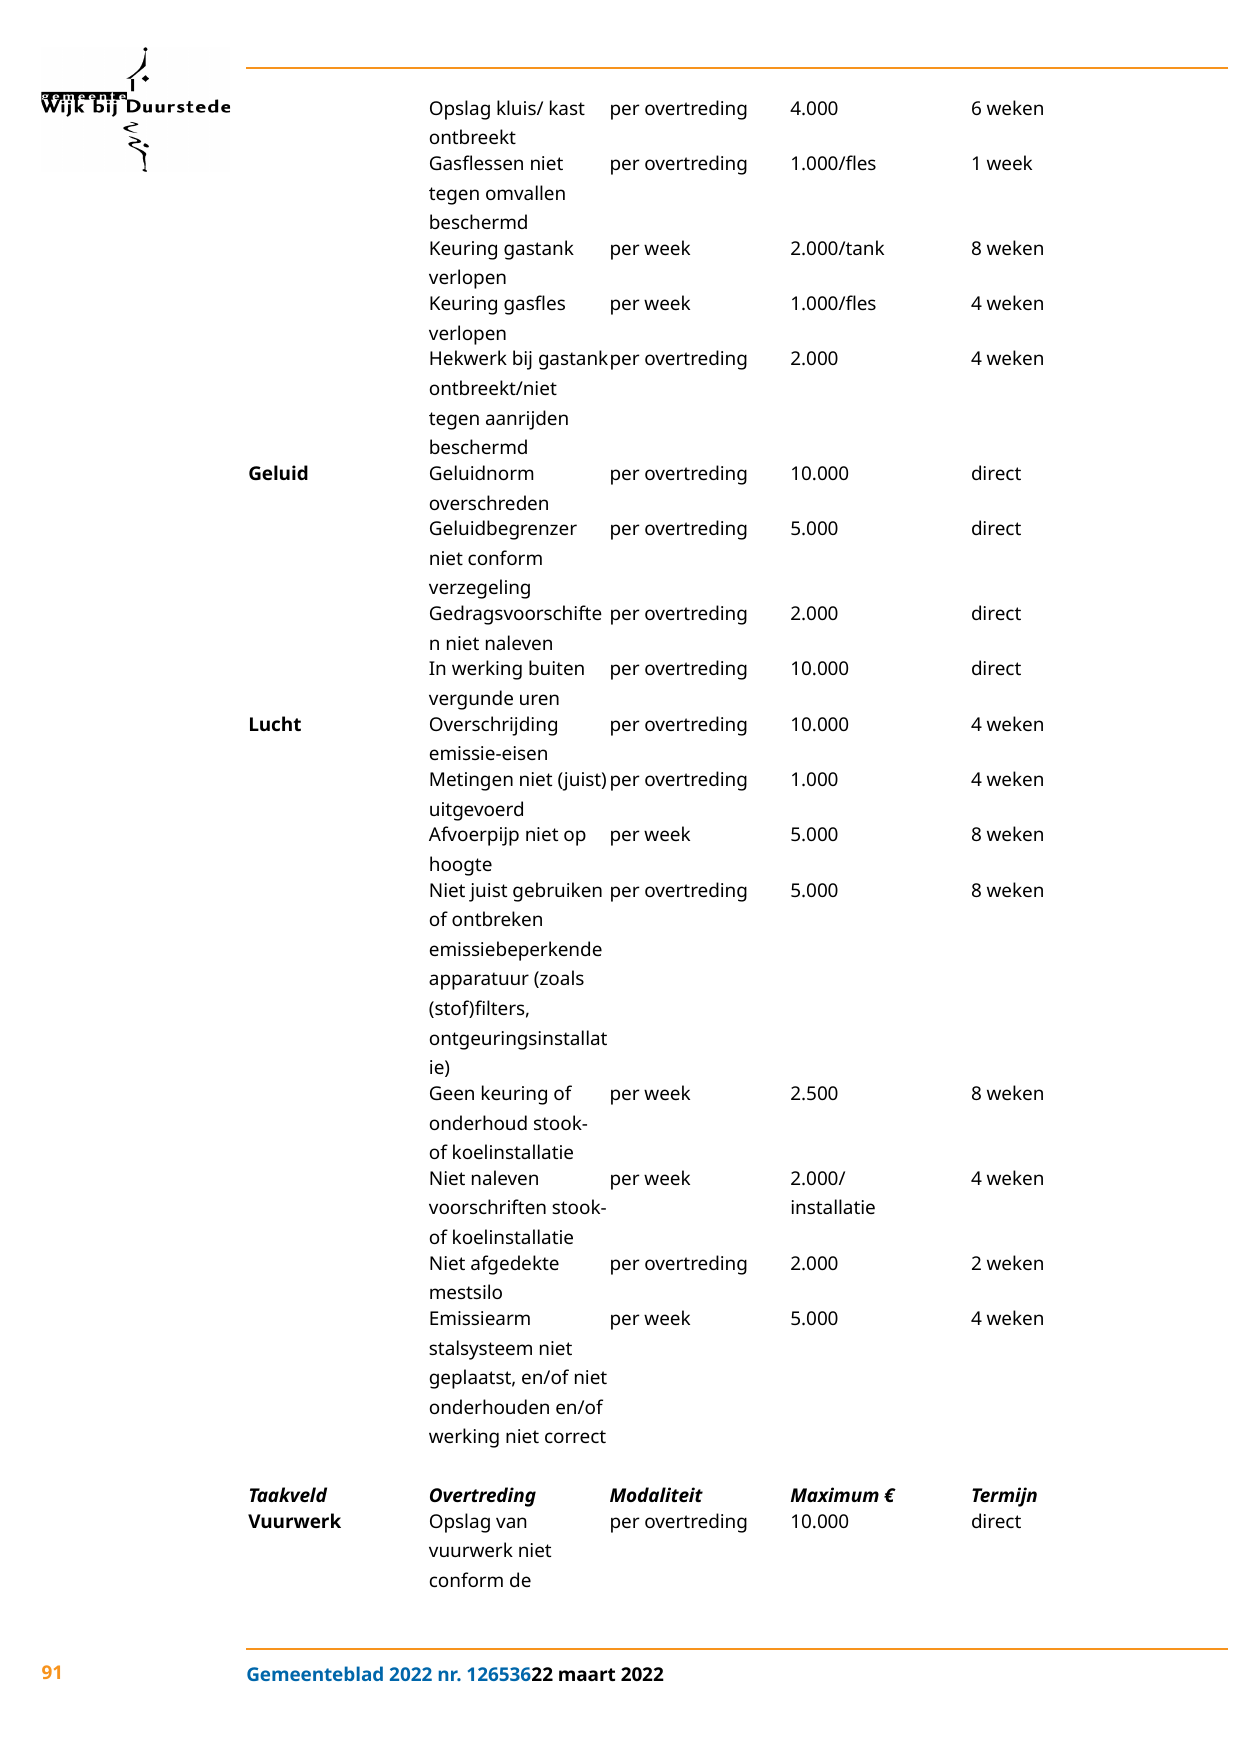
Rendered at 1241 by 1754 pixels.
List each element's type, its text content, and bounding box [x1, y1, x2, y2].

table_cell Opslag van vuurwerk niet conform de [429, 1508, 609, 1593]
table_cell [248, 235, 429, 290]
table_cell direct [971, 656, 1152, 711]
table_cell Afvoerpijp niet op hoogte [429, 822, 609, 877]
table_cell Niet juist gebruiken of ontbreken emissiebeperkende apparatuur (zoals (stof)filters, ontgeuringsinstallatie) [429, 877, 609, 1080]
table_header Termijn [971, 1482, 1152, 1508]
picture [41, 47, 231, 172]
table_cell Overschrijding emissie-eisen [429, 711, 609, 766]
table_cell 10.000 [790, 1508, 971, 1593]
table_cell per overtreding [609, 877, 790, 1080]
table_cell 2 weken [971, 1250, 1152, 1305]
table_cell 10.000 [790, 656, 971, 711]
table_cell Vuurwerk [248, 1508, 429, 1593]
table_cell 8 weken [971, 1080, 1152, 1165]
table_cell In werking buiten vergunde uren [429, 656, 609, 711]
table_cell 5.000 [790, 1305, 971, 1449]
table_cell Emissiearm stalsysteem niet geplaatst, en/of niet onderhouden en/of werking niet correct [429, 1305, 609, 1449]
table_cell per overtreding [609, 346, 790, 460]
table_cell Metingen niet (juist) uitgevoerd [429, 766, 609, 822]
table_cell Keuring gastank verlopen [429, 235, 609, 290]
table_header Taakveld [248, 1482, 429, 1508]
table_cell direct [971, 600, 1152, 656]
table_cell Gedragsvoorschiften niet naleven [429, 600, 609, 656]
table_cell 4 weken [971, 346, 1152, 460]
table_cell 6 weken [971, 95, 1152, 150]
table_cell [248, 1080, 429, 1165]
table_cell direct [971, 1508, 1152, 1593]
table_cell Geluidnorm overschreden [429, 460, 609, 515]
table_cell [248, 150, 429, 235]
table_cell 8 weken [971, 822, 1152, 877]
table_cell 8 weken [971, 235, 1152, 290]
table_cell 4.000 [790, 95, 971, 150]
table_cell Gasflessen niet tegen omvallen beschermd [429, 150, 609, 235]
table_cell per overtreding [609, 1508, 790, 1593]
table_cell per week [609, 235, 790, 290]
table_cell Geen keuring of onderhoud stook- of koelinstallatie [429, 1080, 609, 1165]
table_cell per overtreding [609, 150, 790, 235]
table_cell direct [971, 515, 1152, 600]
table_cell per overtreding [609, 600, 790, 656]
table_header Overtreding [429, 1482, 609, 1508]
table_header Modaliteit [609, 1482, 790, 1508]
table_cell 10.000 [790, 460, 971, 515]
table_cell Opslag kluis/ kast ontbreekt [429, 95, 609, 150]
table_cell per overtreding [609, 656, 790, 711]
table_cell Geluidbegrenzer niet conform verzegeling [429, 515, 609, 600]
table_cell 1 week [971, 150, 1152, 235]
table_cell per overtreding [609, 766, 790, 822]
table_cell [248, 877, 429, 1080]
table_cell Geluid [248, 460, 429, 515]
table_cell 1.000/fles [790, 150, 971, 235]
table_cell 4 weken [971, 1305, 1152, 1449]
table_cell [248, 656, 429, 711]
table_cell per week [609, 822, 790, 877]
table_cell per overtreding [609, 515, 790, 600]
table_header Maximum € [790, 1482, 971, 1508]
table_cell 4 weken [971, 290, 1152, 346]
table_cell 8 weken [971, 877, 1152, 1080]
table_cell direct [971, 460, 1152, 515]
table_cell [248, 1305, 429, 1449]
table_cell 5.000 [790, 877, 971, 1080]
table_cell per week [609, 1080, 790, 1165]
table_cell 5.000 [790, 822, 971, 877]
table_cell 4 weken [971, 711, 1152, 766]
table_cell 2.500 [790, 1080, 971, 1165]
table_cell 5.000 [790, 515, 971, 600]
table_cell Niet afgedekte mestsilo [429, 1250, 609, 1305]
table_cell [248, 95, 429, 150]
table_cell 1.000/fles [790, 290, 971, 346]
table_cell per week [609, 1165, 790, 1250]
table_cell Keuring gasfles verlopen [429, 290, 609, 346]
table_cell [248, 515, 429, 600]
table_cell 4 weken [971, 766, 1152, 822]
table_cell [248, 822, 429, 877]
table_cell [248, 600, 429, 656]
table_cell Lucht [248, 711, 429, 766]
table_cell [248, 290, 429, 346]
table_cell [248, 346, 429, 460]
table_cell 1.000 [790, 766, 971, 822]
table_cell Niet naleven voorschriften stook- of koelinstallatie [429, 1165, 609, 1250]
table_cell per overtreding [609, 711, 790, 766]
table_cell per overtreding [609, 460, 790, 515]
table_cell per week [609, 290, 790, 346]
table_cell 2.000 [790, 346, 971, 460]
table_cell per overtreding [609, 95, 790, 150]
table_cell per overtreding [609, 1250, 790, 1305]
table_cell 4 weken [971, 1165, 1152, 1250]
table_cell 2.000 [790, 600, 971, 656]
table_cell per week [609, 1305, 790, 1449]
table_cell 2.000/tank [790, 235, 971, 290]
table_cell 2.000/ installatie [790, 1165, 971, 1250]
table_cell [248, 1165, 429, 1250]
table_cell [248, 1250, 429, 1305]
table_cell 10.000 [790, 711, 971, 766]
table_cell Hekwerk bij gastank ontbreekt/niet tegen aanrijden beschermd [429, 346, 609, 460]
table_cell [248, 766, 429, 822]
table_cell 2.000 [790, 1250, 971, 1305]
